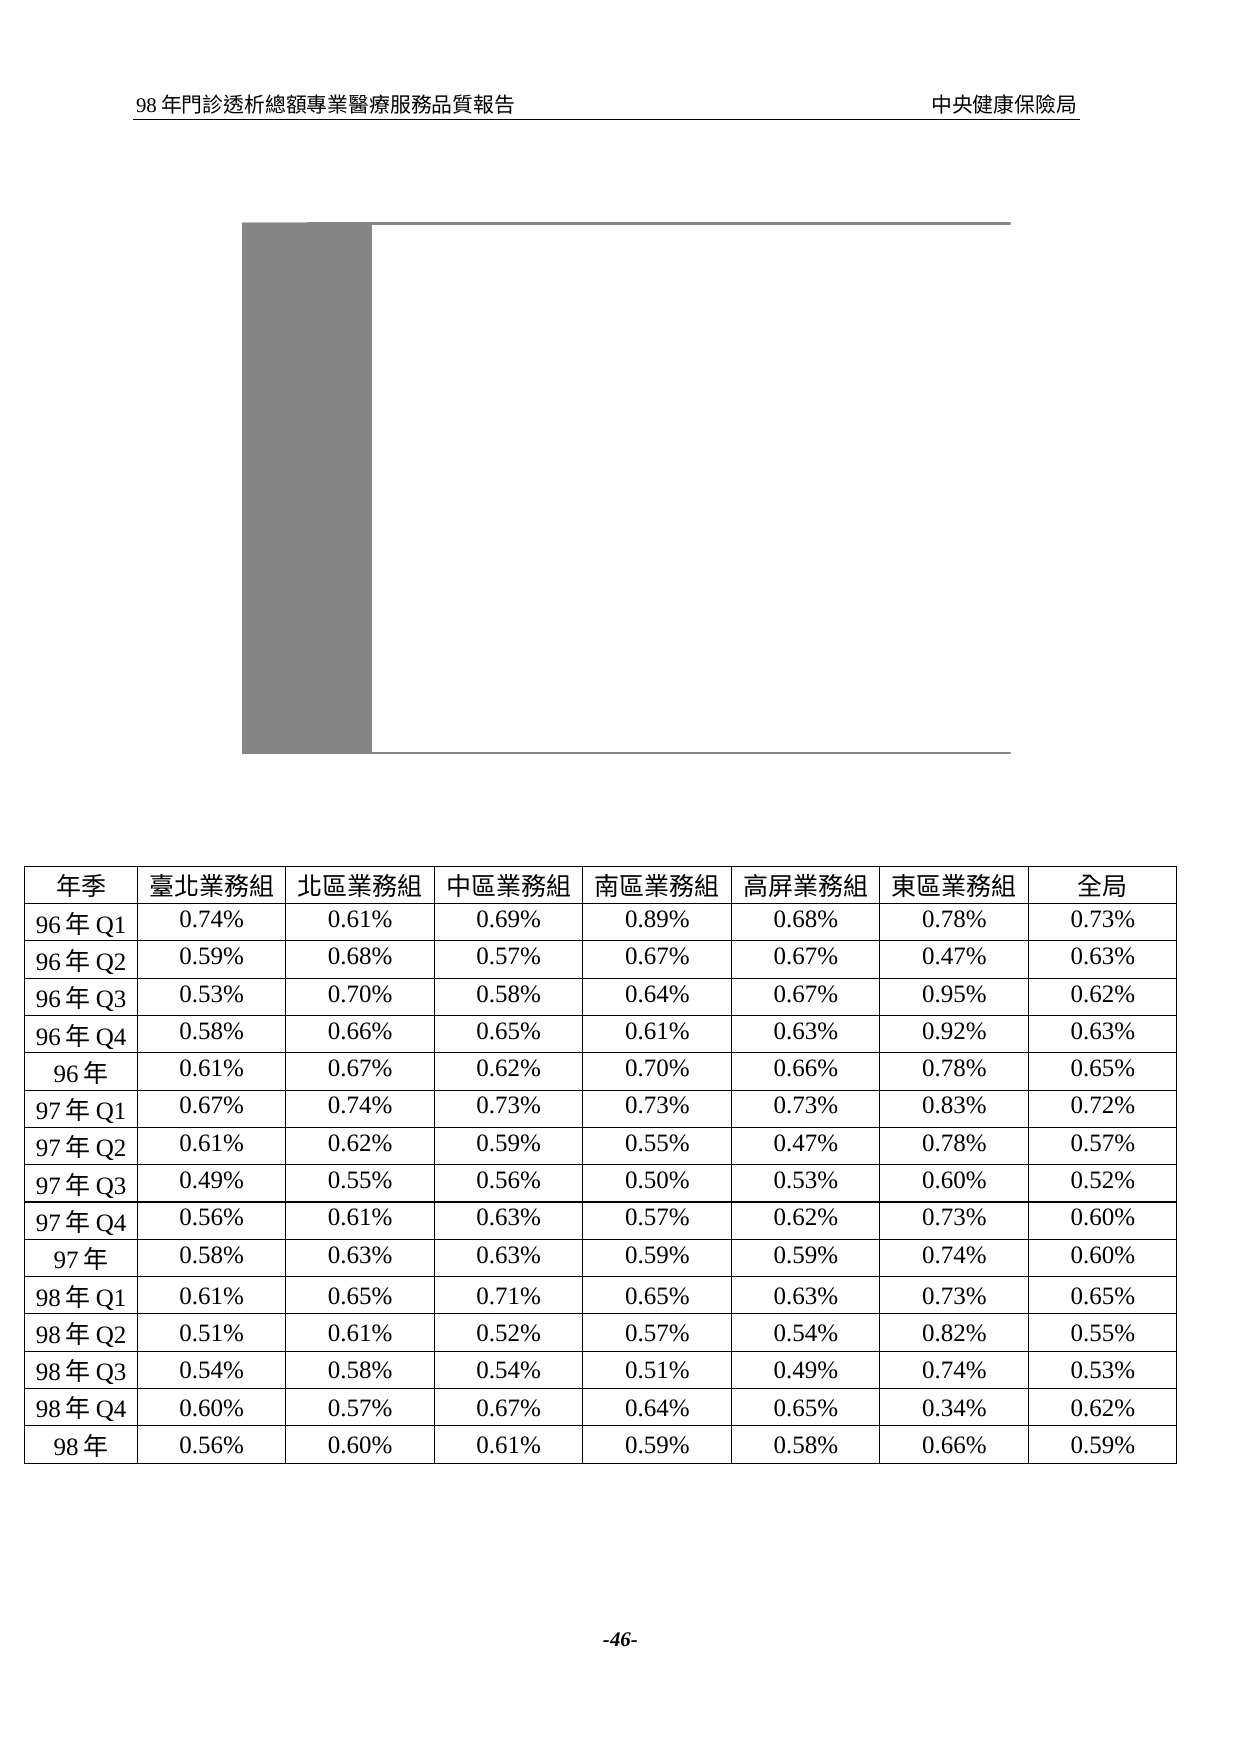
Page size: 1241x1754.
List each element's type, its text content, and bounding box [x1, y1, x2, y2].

table_cell 0.66% [286, 1016, 434, 1052]
table_cell 0.74% [880, 1240, 1028, 1276]
table_cell 0.68% [732, 904, 879, 940]
table_cell 97年 [25, 1240, 137, 1276]
table_cell 0.64% [583, 979, 731, 1015]
table_cell 0.73% [435, 1091, 582, 1127]
table_cell 0.57% [1029, 1128, 1176, 1164]
table_cell 0.53% [138, 979, 285, 1015]
table_header 全局 [1029, 867, 1176, 903]
table_cell 0.74% [286, 1091, 434, 1127]
table_cell 0.61% [138, 1053, 285, 1089]
table_cell 0.73% [732, 1091, 879, 1127]
table_cell 0.57% [435, 941, 582, 978]
table_cell 0.63% [732, 1016, 879, 1052]
table_cell 96年 [25, 1053, 137, 1089]
table_cell 0.62% [1029, 1389, 1176, 1425]
table_cell 96年Q3 [25, 979, 137, 1015]
table_cell 0.56% [138, 1426, 285, 1462]
table_cell 0.56% [138, 1203, 285, 1239]
table_cell 0.55% [286, 1165, 434, 1201]
table_cell 0.68% [286, 941, 434, 978]
table_cell 0.58% [732, 1426, 879, 1462]
table_cell 0.52% [1029, 1165, 1176, 1201]
table_cell 0.47% [732, 1128, 879, 1164]
table_cell 0.67% [435, 1389, 582, 1425]
table_cell 98年Q4 [25, 1389, 137, 1425]
table_cell 0.50% [583, 1165, 731, 1201]
table_cell 0.65% [286, 1277, 434, 1313]
table_cell 0.59% [435, 1128, 582, 1164]
table_cell 0.59% [138, 941, 285, 978]
table_cell 0.61% [286, 1314, 434, 1351]
table_cell 0.78% [880, 1053, 1028, 1089]
picture [177, 222, 1011, 754]
table_cell 0.59% [1029, 1426, 1176, 1462]
table_cell 0.67% [286, 1053, 434, 1089]
table_cell 0.65% [1029, 1053, 1176, 1089]
table_cell 0.60% [1029, 1203, 1176, 1239]
table_cell 0.89% [583, 904, 731, 940]
table_cell 0.92% [880, 1016, 1028, 1052]
table_cell 0.55% [1029, 1314, 1176, 1351]
table_cell 0.74% [880, 1352, 1028, 1388]
table_header 中區業務組 [435, 867, 582, 903]
table_cell 0.65% [583, 1277, 731, 1313]
table_cell 0.83% [880, 1091, 1028, 1127]
table_cell 0.64% [583, 1389, 731, 1425]
table_cell 0.54% [435, 1352, 582, 1388]
table_cell 0.78% [880, 904, 1028, 940]
table_cell 0.56% [435, 1165, 582, 1201]
table_cell 0.63% [1029, 941, 1176, 978]
table_header 高屏業務組 [732, 867, 879, 903]
table_cell 0.70% [286, 979, 434, 1015]
table_cell 0.60% [138, 1389, 285, 1425]
table_header 東區業務組 [880, 867, 1028, 903]
table_cell 0.71% [435, 1277, 582, 1313]
table_cell 0.73% [1029, 904, 1176, 940]
table_cell 0.73% [880, 1277, 1028, 1313]
table_cell 0.67% [732, 979, 879, 1015]
table_cell 97年Q3 [25, 1165, 137, 1201]
table_cell 0.78% [880, 1128, 1028, 1164]
table_cell 0.63% [1029, 1016, 1176, 1052]
table_cell 0.63% [435, 1203, 582, 1239]
table_cell 0.58% [286, 1352, 434, 1388]
table_cell 0.51% [138, 1314, 285, 1351]
table_cell 0.60% [880, 1165, 1028, 1201]
table_cell 0.67% [138, 1091, 285, 1127]
table_cell 0.69% [435, 904, 582, 940]
table_cell 0.62% [732, 1203, 879, 1239]
table_cell 97年Q2 [25, 1128, 137, 1164]
table_cell 0.73% [583, 1091, 731, 1127]
table_header 北區業務組 [286, 867, 434, 903]
table_cell 0.65% [732, 1389, 879, 1425]
table_cell 97年Q4 [25, 1203, 137, 1239]
table_cell 0.61% [435, 1426, 582, 1462]
table_cell 98年Q2 [25, 1314, 137, 1351]
table_header 南區業務組 [583, 867, 731, 903]
table_cell 0.54% [138, 1352, 285, 1388]
table_cell 0.62% [1029, 979, 1176, 1015]
table_cell 97年Q1 [25, 1091, 137, 1127]
table_cell 0.59% [583, 1240, 731, 1276]
table_cell 0.59% [732, 1240, 879, 1276]
table_cell 96年Q2 [25, 941, 137, 978]
table_cell 0.60% [1029, 1240, 1176, 1276]
table_cell 0.61% [583, 1016, 731, 1052]
table_cell 0.63% [286, 1240, 434, 1276]
table_cell 0.49% [732, 1352, 879, 1388]
table_cell 0.70% [583, 1053, 731, 1089]
table_cell 0.53% [1029, 1352, 1176, 1388]
table_cell 98年Q1 [25, 1277, 137, 1313]
table_cell 0.61% [286, 1203, 434, 1239]
table_header 臺北業務組 [138, 867, 285, 903]
table_cell 96年Q4 [25, 1016, 137, 1052]
table_cell 0.82% [880, 1314, 1028, 1351]
table_cell 0.63% [732, 1277, 879, 1313]
table_cell 0.73% [880, 1203, 1028, 1239]
table_cell 0.95% [880, 979, 1028, 1015]
table_cell 0.74% [138, 904, 285, 940]
table_cell 0.54% [732, 1314, 879, 1351]
table_cell 0.58% [435, 979, 582, 1015]
table_cell 98年 [25, 1426, 137, 1462]
table_cell 0.52% [435, 1314, 582, 1351]
table_cell 0.51% [583, 1352, 731, 1388]
table_cell 0.62% [435, 1053, 582, 1089]
table_header 年季 [25, 867, 137, 903]
table_cell 0.57% [583, 1314, 731, 1351]
table_cell 0.72% [1029, 1091, 1176, 1127]
table_cell 0.34% [880, 1389, 1028, 1425]
table_cell 0.58% [138, 1240, 285, 1276]
table_cell 96年Q1 [25, 904, 137, 940]
table_cell 0.66% [880, 1426, 1028, 1462]
table_cell 0.49% [138, 1165, 285, 1201]
table_cell 0.53% [732, 1165, 879, 1201]
table_cell 0.67% [583, 941, 731, 978]
table_cell 0.67% [732, 941, 879, 978]
table_cell 0.62% [286, 1128, 434, 1164]
table_cell 0.59% [583, 1426, 731, 1462]
table_cell 0.66% [732, 1053, 879, 1089]
table_cell 0.57% [286, 1389, 434, 1425]
table_cell 0.65% [1029, 1277, 1176, 1313]
table_cell 0.61% [138, 1277, 285, 1313]
table_cell 0.65% [435, 1016, 582, 1052]
table_cell 98年Q3 [25, 1352, 137, 1388]
table_cell 0.47% [880, 941, 1028, 978]
table_cell 0.55% [583, 1128, 731, 1164]
table_cell 0.61% [138, 1128, 285, 1164]
table_cell 0.58% [138, 1016, 285, 1052]
table_cell 0.60% [286, 1426, 434, 1462]
table_cell 0.63% [435, 1240, 582, 1276]
table_cell 0.57% [583, 1203, 731, 1239]
table_cell 0.61% [286, 904, 434, 940]
